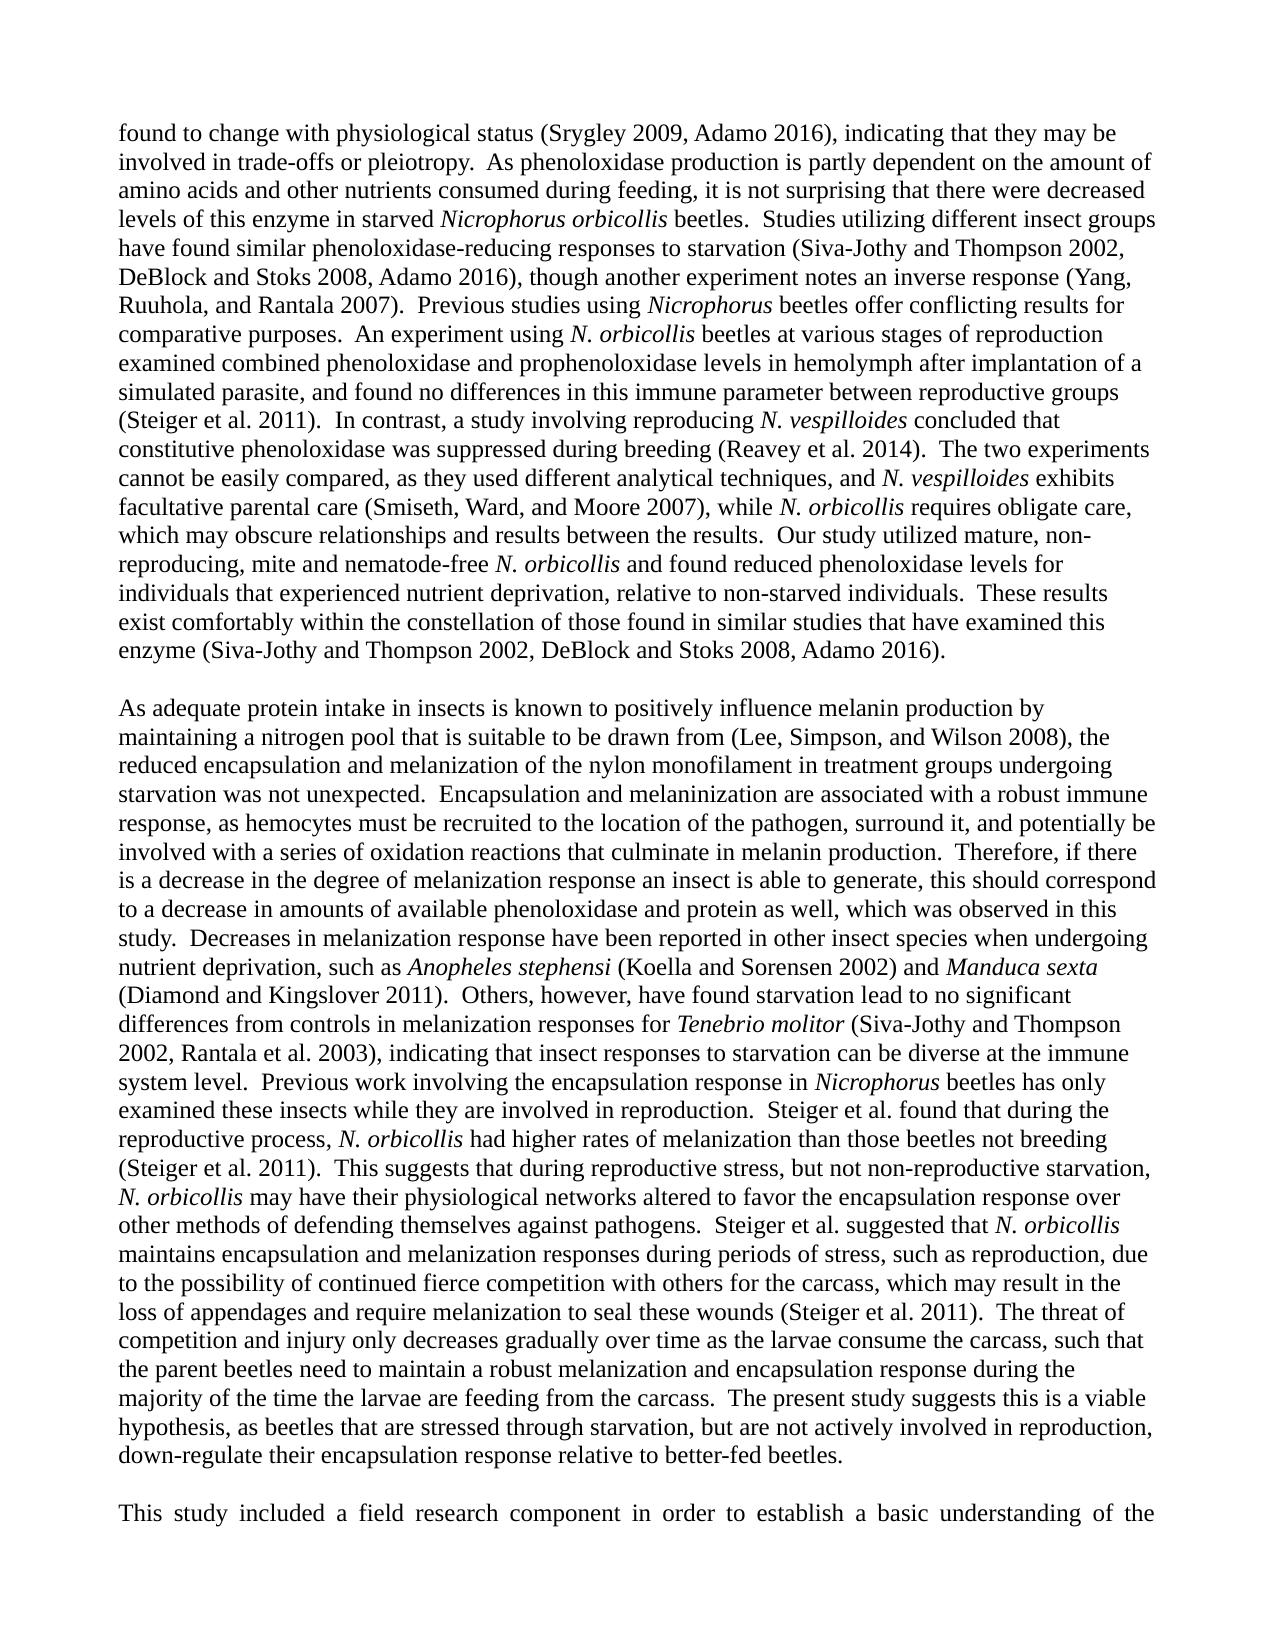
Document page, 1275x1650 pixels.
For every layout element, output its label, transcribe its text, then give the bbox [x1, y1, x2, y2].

text As adequate protein intake in insects is known to positively influence melanin production by maintaining a nitrogen pool that is suitable to be drawn from (Lee, Simpson, and Wilson 2008), the reduced encapsulation and melanization of the nylon monofilament in treatment groups undergoing starvation was not unexpected. Encapsulation and melaninization are associated with a robust immune response, as hemocytes must be recruited to the location of the pathogen, surround it, and potentially be involved with a series of oxidation reactions that culminate in melanin production. Therefore, if there is a decrease in the degree of melanization response an insect is able to generate, this should correspond to a decrease in amounts of available phenoloxidase and protein as well, which was observed in this study. Decreases in melanization response have been reported in other insect species when undergoing nutrient deprivation, such as Anopheles stephensi (Koella and Sorensen 2002) and Manduca sexta (Diamond and Kingslover 2011). Others, however, have found starvation lead to no significant differences from controls in melanization responses for Tenebrio molitor (Siva-Jothy and Thompson 2002, Rantala et al. 2003), indicating that insect responses to starvation can be diverse at the immune system level. Previous work involving the encapsulation response in Nicrophorus beetles has only examined these insects while they are involved in reproduction. Steiger et al. found that during the reproductive process, N. orbicollis had higher rates of melanization than those beetles not breeding (Steiger et al. 2011). This suggests that during reproductive stress, but not non-reproductive starvation, N. orbicollis may have their physiological networks altered to favor the encapsulation response over other methods of defending themselves against pathogens. Steiger et al. suggested that N. orbicollis maintains encapsulation and melanization responses during periods of stress, such as reproduction, due to the possibility of continued fierce competition with others for the carcass, which may result in the loss of appendages and require melanization to seal these wounds (Steiger et al. 2011). The threat of competition and injury only decreases gradually over time as the larvae consume the carcass, such that the parent beetles need to maintain a robust melanization and encapsulation response during the majority of the time the larvae are feeding from the carcass. The present study suggests this is a viable hypothesis, as beetles that are stressed through starvation, but are not actively involved in reproduction, down-regulate their encapsulation response relative to better-fed beetles. [118, 693, 1157, 1469]
text found to change with physiological status (Srygley 2009, Adamo 2016), indicating that they may be involved in trade-offs or pleiotropy. As phenoloxidase production is partly dependent on the amount of amino acids and other nutrients consumed during feeding, it is not surprising that there were decreased levels of this enzyme in starved Nicrophorus orbicollis beetles. Studies utilizing different insect groups have found similar phenoloxidase-reducing responses to starvation (Siva-Jothy and Thompson 2002, DeBlock and Stoks 2008, Adamo 2016), though another experiment notes an inverse response (Yang, Ruuhola, and Rantala 2007). Previous studies using Nicrophorus beetles offer conflicting results for comparative purposes. An experiment using N. orbicollis beetles at various stages of reproduction examined combined phenoloxidase and prophenoloxidase levels in hemolymph after implantation of a simulated parasite, and found no differences in this immune parameter between reproductive groups (Steiger et al. 2011). In contrast, a study involving reproducing N. vespilloides concluded that constitutive phenoloxidase was suppressed during breeding (Reavey et al. 2014). The two experiments cannot be easily compared, as they used different analytical techniques, and N. vespilloides exhibits facultative parental care (Smiseth, Ward, and Moore 2007), while N. orbicollis requires obligate care, which may obscure relationships and results between the results. Our study utilized mature, non-reproducing, mite and nematode-free N. orbicollis and found reduced phenoloxidase levels for individuals that experienced nutrient deprivation, relative to non-starved individuals. These results exist comfortably within the constellation of those found in similar studies that have examined this enzyme (Siva-Jothy and Thompson 2002, DeBlock and Stoks 2008, Adamo 2016). [118, 118, 1157, 664]
text This study included a field research component in order to establish a basic understanding of the [118, 1498, 1157, 1527]
